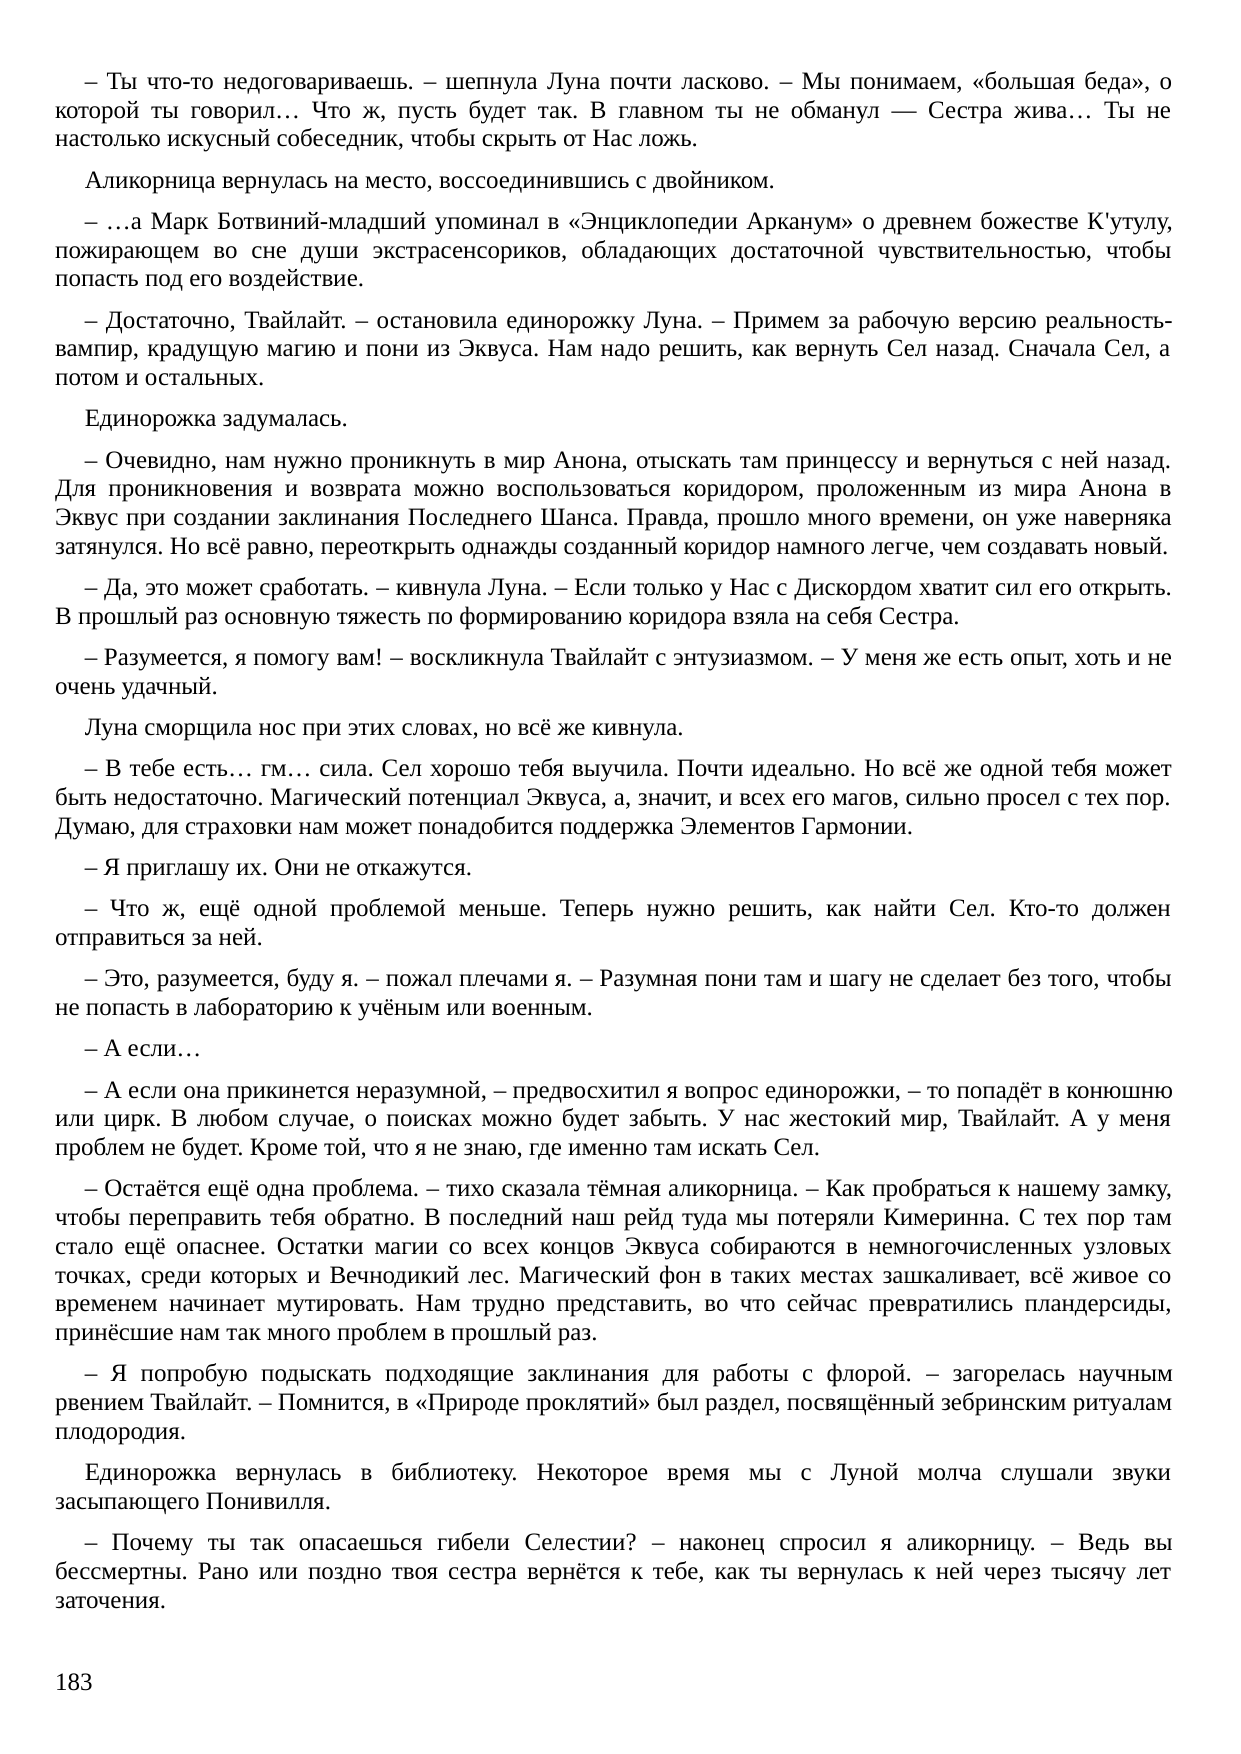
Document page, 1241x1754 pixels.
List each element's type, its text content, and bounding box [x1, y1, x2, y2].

text – Что ж, ещё одной проблемой меньше. Теперь нужно решить, как найти Сел. Кто-то должен отправиться за ней. [55, 893, 1173, 951]
text – Да, это может сработать. – кивнула Луна. – Если только у Нас с Дискордом хватит сил его открыть. В прошлый раз основную тяжесть по формированию коридора взяла на себя Сестра. [55, 572, 1173, 630]
text Луна сморщила нос при этих словах, но всё же кивнула. [55, 712, 1173, 741]
text Единорожка задумалась. [55, 403, 1173, 432]
text – Достаточно, Твайлайт. – остановила единорожку Луна. – Примем за рабочую версию реальность-вампир, крадущую магию и пони из Эквуса. Нам надо решить, как вернуть Сел назад. Сначала Сел, а потом и остальных. [55, 305, 1173, 391]
text – А если она прикинется неразумной, – предвосхитил я вопрос единорожки, – то попадёт в конюшню или цирк. В любом случае, о поисках можно будет забыть. У нас жестокий мир, Твайлайт. А у меня проблем не будет. Кроме той, что я не знаю, где именно там искать Сел. [55, 1075, 1173, 1161]
text – Почему ты так опасаешься гибели Селестии? – наконец спросил я аликорницу. – Ведь вы бессмертны. Рано или поздно твоя сестра вернётся к тебе, как ты вернулась к ней через тысячу лет заточения. [55, 1527, 1173, 1613]
text Аликорница вернулась на место, воссоединившись с двойником. [55, 165, 1173, 193]
text – Очевидно, нам нужно проникнуть в мир Анона, отыскать там принцессу и вернуться с ней назад. Для проникновения и возврата можно воспользоваться коридором, проложенным из мира Анона в Эквус при создании заклинания Последнего Шанса. Правда, прошло много времени, он уже наверняка затянулся. Но всё равно, переоткрыть однажды созданный коридор намного легче, чем создавать новый. [55, 445, 1173, 560]
text – Разумеется, я помогу вам! – воскликнула Твайлайт с энтузиазмом. – У меня же есть опыт, хоть и не очень удачный. [55, 642, 1173, 700]
text – …а Марк Ботвиний-младший упоминал в «Энциклопедии Арканум» о древнем божестве К'утулу, пожирающем во сне души экстрасенсориков, обладающих достаточной чувствительностью, чтобы попасть под его воздействие. [55, 206, 1173, 292]
text – Это, разумеется, буду я. – пожал плечами я. – Разумная пони там и шагу не сделает без того, чтобы не попасть в лабораторию к учёным или военным. [55, 963, 1173, 1021]
text – А если… [55, 1033, 1173, 1062]
text Единорожка вернулась в библиотеку. Некоторое время мы с Луной молча слушали звуки засыпающего Понивилля. [55, 1457, 1173, 1515]
text – В тебе есть… гм… сила. Сел хорошо тебя выучила. Почти идеально. Но всё же одной тебя может быть недостаточно. Магический потенциал Эквуса, а, значит, и всех его магов, сильно просел с тех пор. Думаю, для страховки нам может понадобится поддержка Элементов Гармонии. [55, 753, 1173, 840]
text – Остаётся ещё одна проблема. – тихо сказала тёмная аликорница. – Как пробраться к нашему замку, чтобы переправить тебя обратно. В последний наш рейд туда мы потеряли Кимеринна. С тех пор там стало ещё опаснее. Остатки магии со всех концов Эквуса собираются в немногочисленных узловых точках, среди которых и Вечнодикий лес. Магический фон в таких местах зашкаливает, всё живое со временем начинает мутировать. Нам трудно представить, во что сейчас превратились пландерсиды, принёсшие нам так много проблем в прошлый раз. [55, 1173, 1173, 1346]
text – Я попробую подыскать подходящие заклинания для работы с флорой. – загорелась научным рвением Твайлайт. – Помнится, в «Природе проклятий» был раздел, посвящённый зебринским ритуалам плодородия. [55, 1358, 1173, 1445]
text – Я приглашу их. Они не откажутся. [55, 852, 1173, 881]
text – Ты что-то недоговариваешь. – шепнула Луна почти ласково. – Мы понимаем, «большая беда», о которой ты говорил… Что ж, пусть будет так. В главном ты не обманул — Сестра жива… Ты не настолько искусный собеседник, чтобы скрыть от Нас ложь. [55, 66, 1173, 152]
